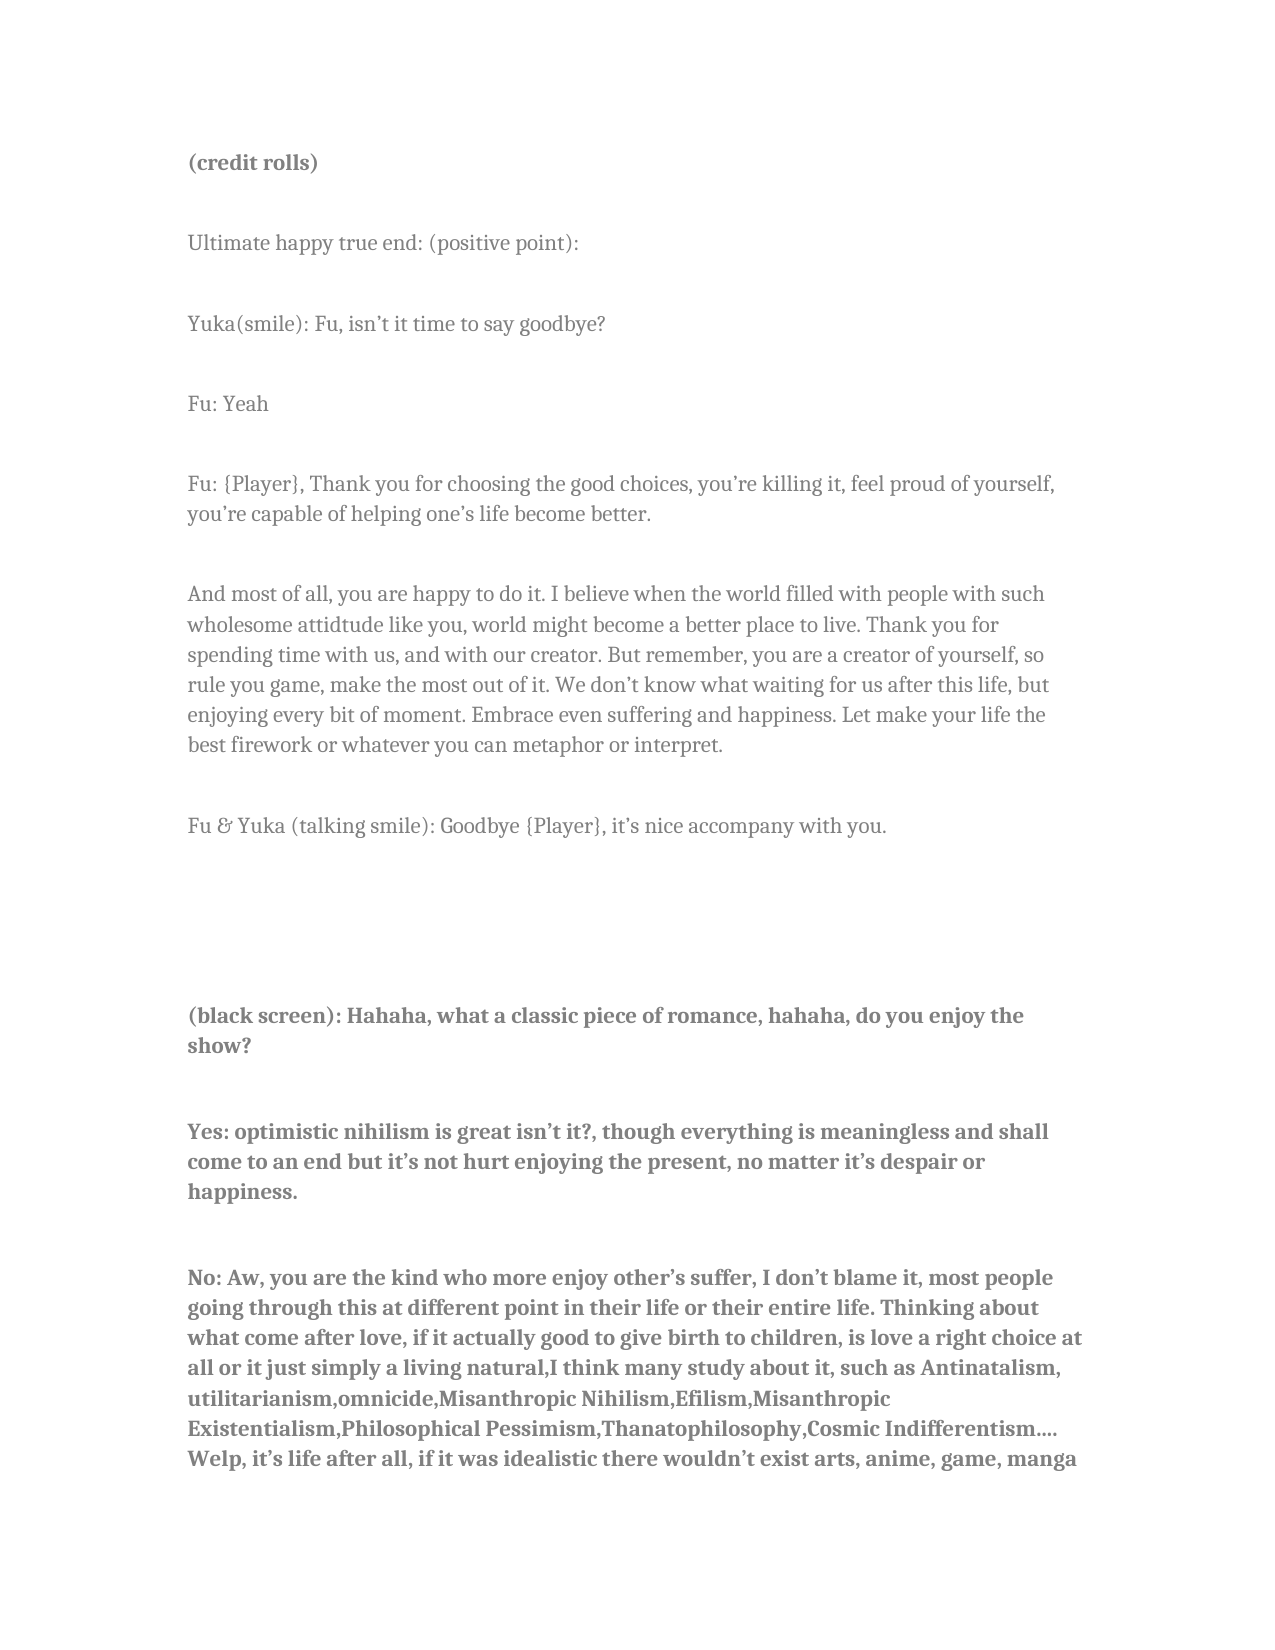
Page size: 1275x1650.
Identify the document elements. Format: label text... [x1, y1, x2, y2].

text Fu: {Player}, Thank you for choosing the good choices, you’re killing it, feel proud of yourself, you’re capable of helping one’s life become better. [187, 471, 1087, 527]
text Yuka(smile): Fu, isn’t it time to say goodbye? [187, 310, 1087, 337]
text Fu: Yeah [187, 391, 1087, 417]
text (black screen): Hahaha, what a classic piece of romance, hahaha, do you enjoy the show? [187, 1003, 1087, 1060]
text Yes: optimistic nihilism is great isn’t it?, though everything is meaningless and shall come to an end but it’s not hurt enjoying the present, no matter it’s despair or happiness. [187, 1119, 1087, 1206]
text (credit rolls) [187, 150, 1087, 176]
text No: Aw, you are the kind who more enjoy other’s suffer, I don’t blame it, most people going through this at different point in their life or their entire life. Thinking about what come after love, if it actually good to give birth to children, is love a right choice at all or it just simply a living natural,I think many study about it, such as Antinatalism, utilitarianism,omnicide,Misanthropic Nihilism,Efilism,Misanthropic Existentialism,Philosophical Pessimism,Thanatophilosophy,Cosmic Indifferentism.... Welp, it’s life after all, if it was idealistic there wouldn’t exist arts, anime, game, manga [187, 1264, 1087, 1472]
text And most of all, you are happy to do it. I believe when the world filled with people with such wholesome attidtude like you, world might become a better place to live. Thank you for spending time with us, and with our creator. But remember, you are a creator of yourself, so rule you game, make the most out of it. We don’t know what waiting for us after this life, but enjoying every bit of moment. Embrace even suffering and happiness. Let make your life the best firework or whatever you can metaphor or interpret. [187, 581, 1087, 759]
text Fu & Yuka (talking smile): Goodbye {Player}, it’s nice accompany with you. [187, 812, 1087, 839]
text Ultimate happy true end: (positive point): [187, 230, 1087, 257]
